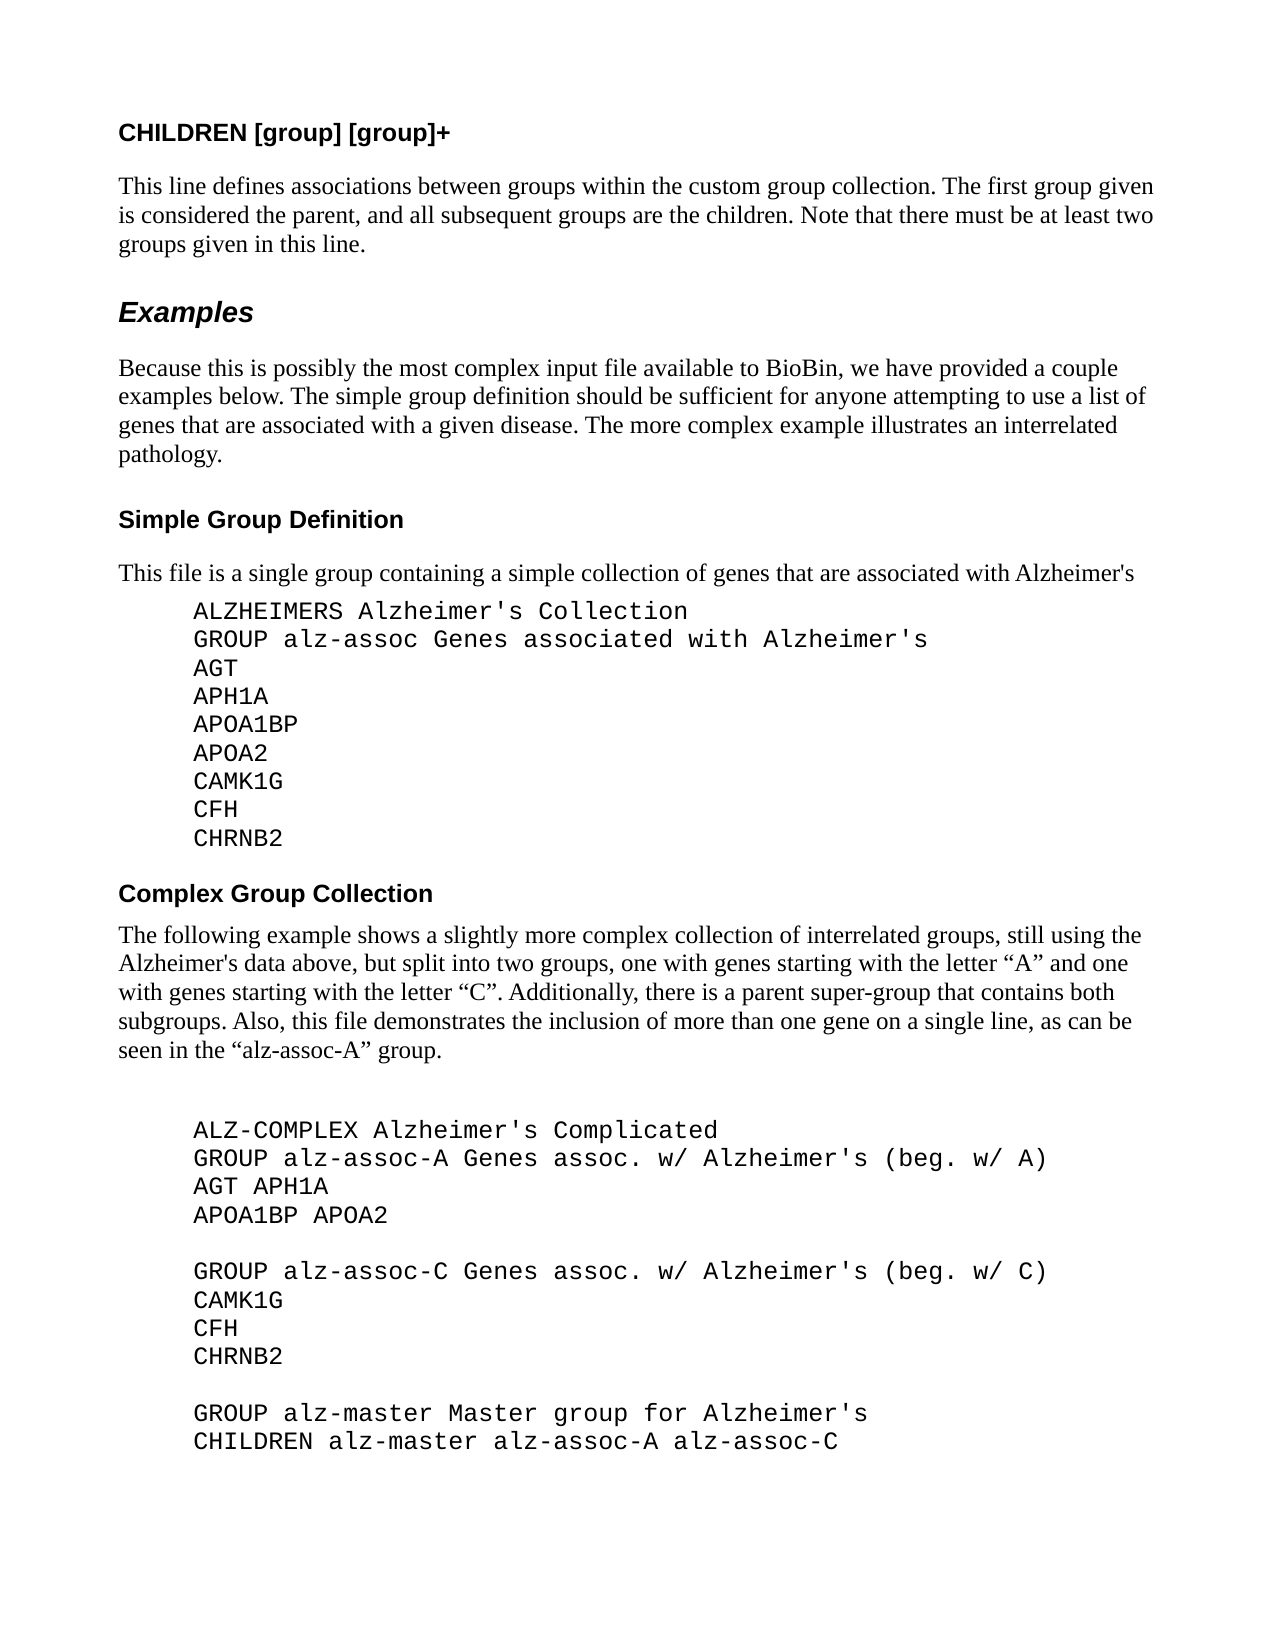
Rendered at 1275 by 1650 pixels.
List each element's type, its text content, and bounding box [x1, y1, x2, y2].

text CAMK1G [193, 1287, 1157, 1316]
subtitle Examples [118, 294, 1157, 328]
text APOA1BP APOA2 [193, 1202, 1157, 1231]
text ALZHEIMERS Alzheimer's Collection [193, 598, 1157, 627]
text GROUP alz-master Master group for Alzheimer's [193, 1401, 1157, 1429]
text GROUP alz-assoc-A Genes assoc. w/ Alzheimer's (beg. w/ A) [193, 1146, 1157, 1174]
text The following example shows a slightly more complex collection of interrelated groups, still using the Alzheimer's data above, but split into two groups, one with genes starting with the letter “A” and one with genes starting with the letter “C”. Additionally, there is a parent super-group that contains both subgroups. Also, this file demonstrates the inclusion of more than one gene on a single line, as can be seen in the “alz-assoc-A” group. [118, 920, 1157, 1092]
text CAMK1G [193, 768, 1157, 797]
text ALZ-COMPLEX Alzheimer's Complicated [193, 1117, 1157, 1146]
text CHILDREN alz-master alz-assoc-A alz-assoc-C [193, 1429, 1157, 1457]
text This line defines associations between groups within the custom group collection. The first group given is considered the parent, and all subsequent groups are the children. Note that there must be at least two groups given in this line. [118, 171, 1157, 258]
text CHRNB2 [193, 1344, 1157, 1372]
subtitle CHILDREN [group] [group]+ [118, 118, 1157, 147]
text GROUP alz-assoc Genes associated with Alzheimer's [193, 627, 1157, 655]
text APH1A [193, 683, 1157, 712]
text CFH [193, 1316, 1157, 1344]
text AGT APH1A [193, 1174, 1157, 1202]
text This file is a single group containing a simple collection of genes that are associated with Alzheimer's [118, 558, 1157, 587]
text CHRNB2 [193, 825, 1157, 853]
text APOA1BP [193, 712, 1157, 740]
text AGT [193, 655, 1157, 683]
text Because this is possibly the most complex input file available to BioBin, we have provided a couple examples below. The simple group definition should be sufficient for anyone attempting to use a list of genes that are associated with a given disease. The more complex example illustrates an interrelated pathology. [118, 353, 1157, 468]
text GROUP alz-assoc-C Genes assoc. w/ Alzheimer's (beg. w/ C) [193, 1259, 1157, 1287]
subtitle Complex Group Collection [118, 878, 1157, 907]
subtitle Simple Group Definition [118, 504, 1157, 533]
text APOA2 [193, 740, 1157, 768]
text CFH [193, 797, 1157, 825]
